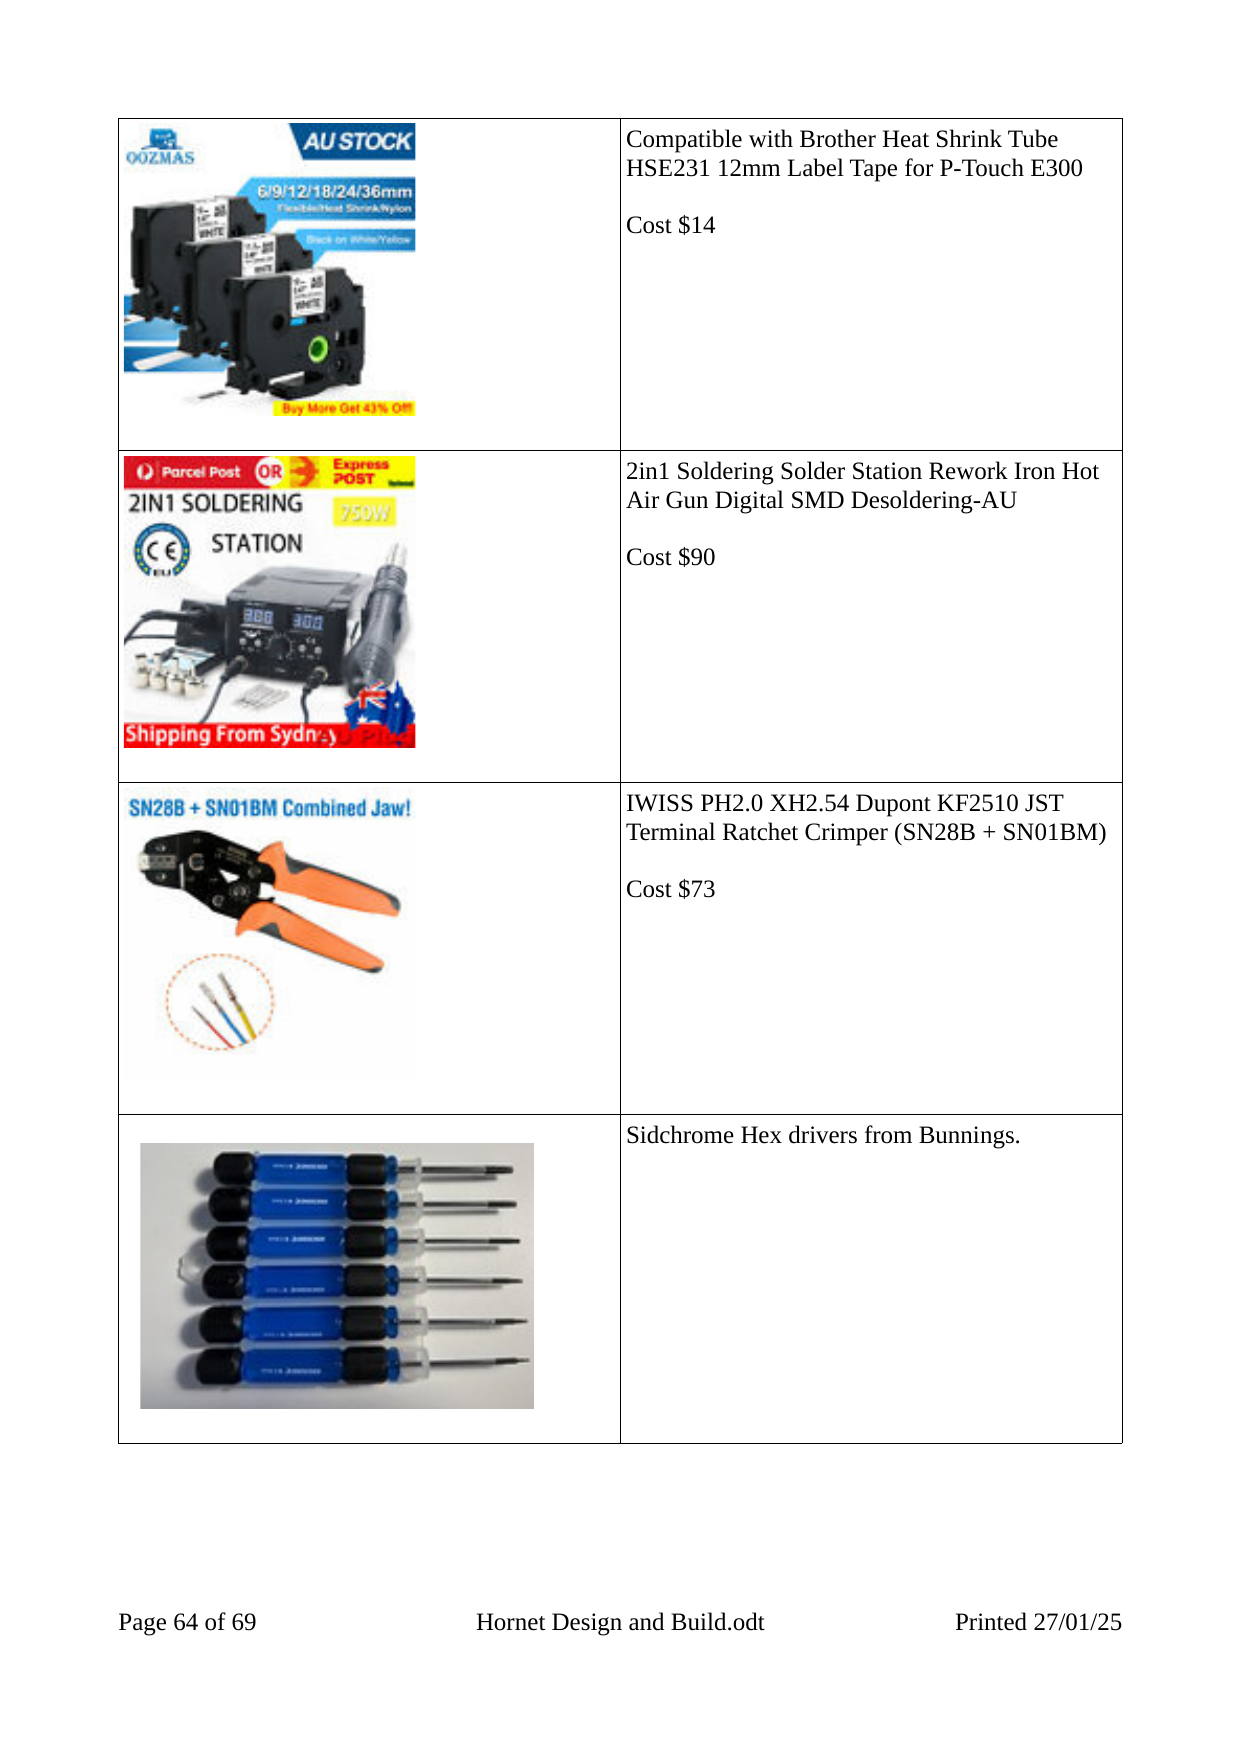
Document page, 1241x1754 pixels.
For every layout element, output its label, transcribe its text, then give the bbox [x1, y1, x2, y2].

picture [140, 1143, 534, 1409]
picture [123, 787, 416, 1080]
table_cell [119, 783, 620, 1114]
table_cell Compatible with Brother Heat Shrink Tube HSE231 12mm Label Tape for P-Touch E300 Cost $14 [621, 119, 1122, 450]
table_cell [119, 1115, 620, 1443]
table_cell [119, 119, 620, 450]
table_cell Sidchrome Hex drivers from Bunnings. [621, 1115, 1122, 1443]
picture [123, 123, 416, 416]
table_cell IWISS PH2.0 XH2.54 Dupont KF2510 JST Terminal Ratchet Crimper (SN28B + SN01BM) Cost $73 [621, 783, 1122, 1114]
picture [123, 456, 416, 748]
table_cell 2in1 Soldering Solder Station Rework Iron Hot Air Gun Digital SMD Desoldering-AU Cost $90 [621, 451, 1122, 782]
table_cell [119, 451, 620, 782]
